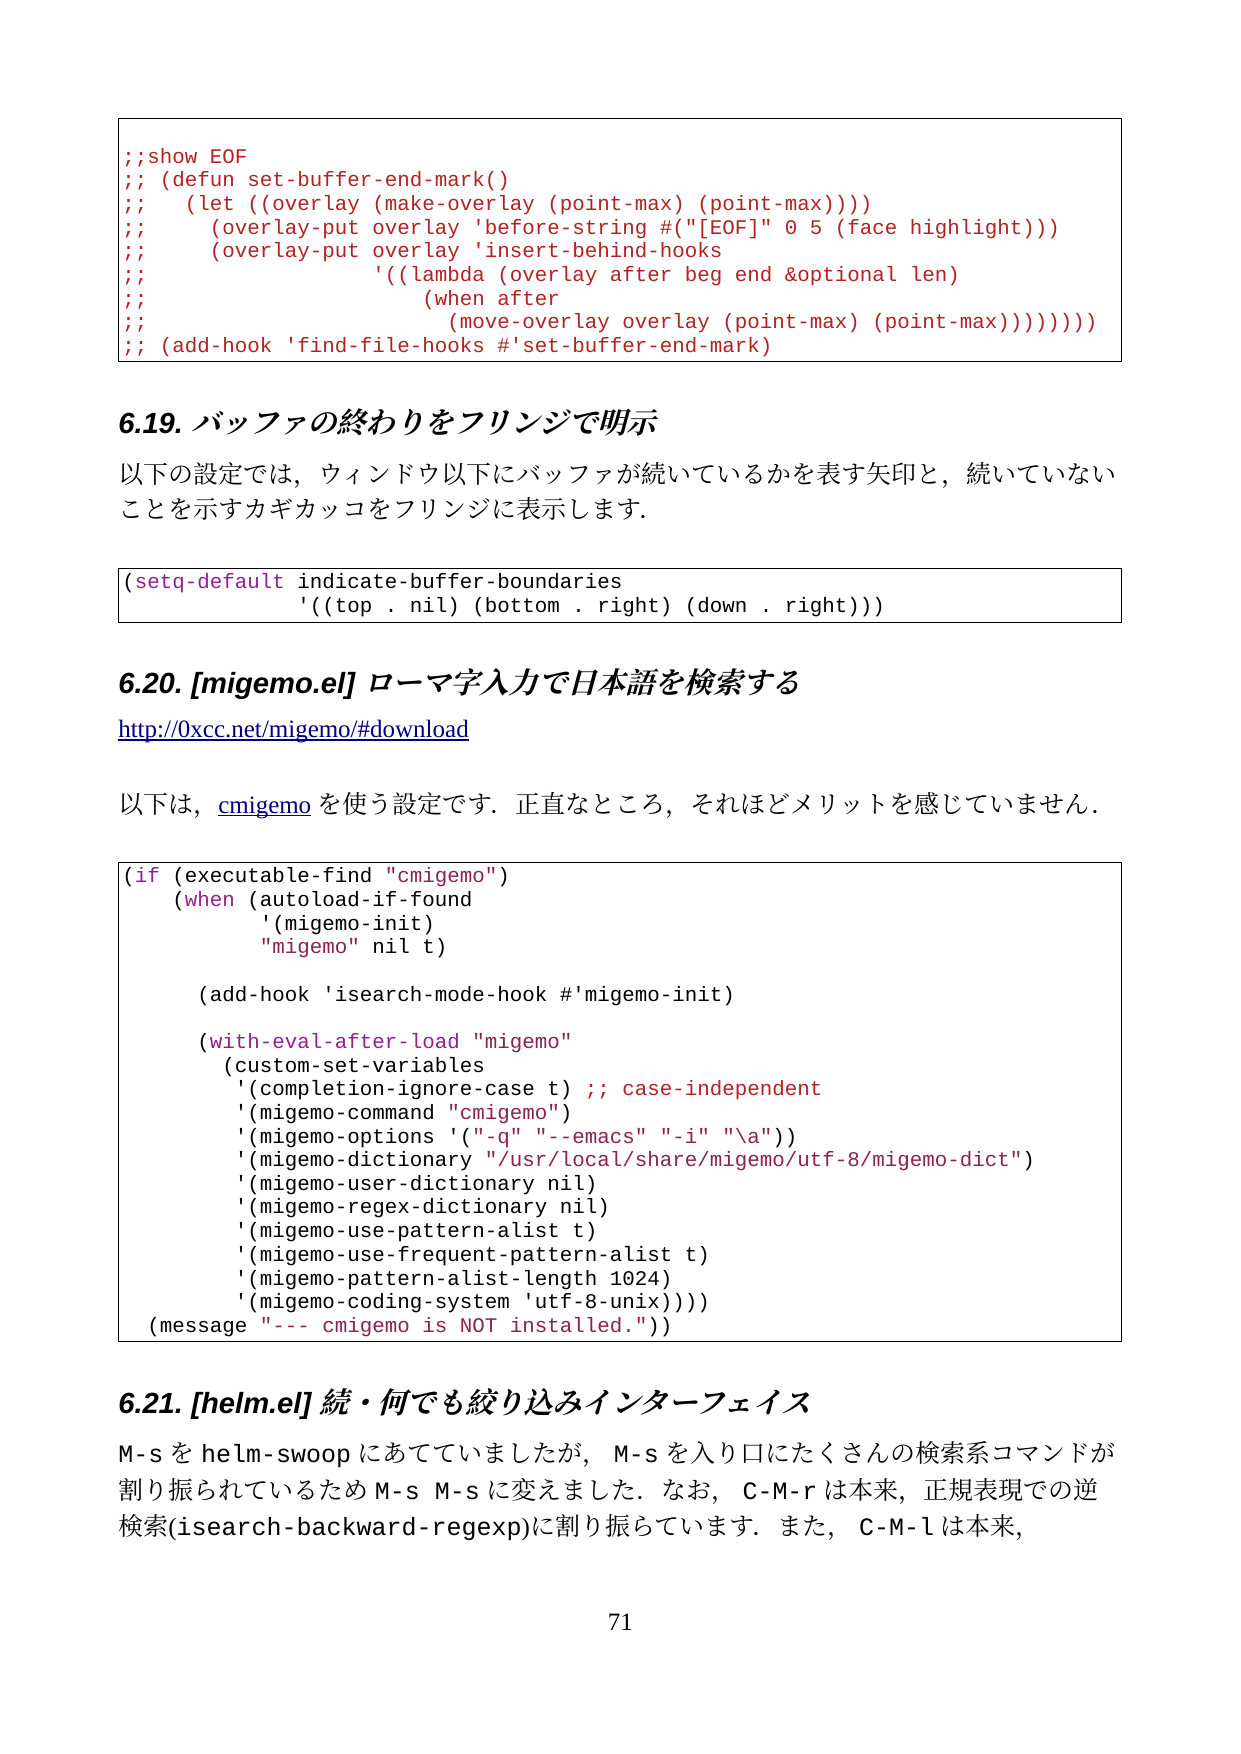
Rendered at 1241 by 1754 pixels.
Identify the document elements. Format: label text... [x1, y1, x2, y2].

text '(migemo-dictionary "/usr/local/share/migemo/utf-8/migemo-dict") [119, 1145, 1121, 1169]
text 以下は，cmigemo を使う設定です．正直なところ，それほどメリットを感じていません． [118, 784, 1122, 849]
text '(migemo-use-pattern-alist t) [119, 1216, 1121, 1240]
text ;; (overlay-put overlay 'before-string #("[EOF]" 0 5 (face highlight))) [119, 213, 1121, 236]
text ;; '((lambda (overlay after beg end &optional len) [119, 260, 1121, 284]
text '(migemo-init) [119, 909, 1121, 932]
text (message "--- cmigemo is NOT installed.")) [119, 1311, 1121, 1341]
text M-s を helm-swoop にあてていましたが， M-s を入り口にたくさんの検索系コマンドが割り振られているため M-s M-s に変えました．なお， C-M-r は本来，正規表現での逆検索(isearch-backward-regexp)に割り振らています．また， C-M-l は本来， [118, 1434, 1122, 1543]
subtitle [helm.el] 続・何でも絞り込みインターフェイス [118, 1380, 1122, 1422]
text ;; (overlay-put overlay 'insert-behind-hooks [119, 236, 1121, 260]
text ;;show EOF [119, 142, 1121, 165]
text '(completion-ignore-case t) ;; case-independent [119, 1074, 1121, 1098]
subtitle バッファの終わりをフリンジで明示 [118, 400, 1122, 442]
text '(migemo-user-dictionary nil) [119, 1169, 1121, 1193]
text "migemo" nil t) [119, 932, 1121, 956]
text ;; (let ((overlay (make-overlay (point-max) (point-max)))) [119, 189, 1121, 213]
text ;; (defun set-buffer-end-mark() [119, 165, 1121, 189]
text (setq-default indicate-buffer-boundaries [119, 569, 1121, 591]
text http://0xcc.net/migemo/#download [118, 714, 1122, 772]
text (when (autoload-if-found [119, 885, 1121, 909]
text '((top . nil) (bottom . right) (down . right))) [119, 591, 1121, 622]
subtitle [migemo.el] ローマ字入力で日本語を検索する [118, 660, 1122, 702]
text ;; (add-hook 'find-file-hooks #'set-buffer-end-mark) [119, 331, 1121, 361]
text '(migemo-coding-system 'utf-8-unix)))) [119, 1287, 1121, 1311]
text '(migemo-use-frequent-pattern-alist t) [119, 1240, 1121, 1263]
text (with-eval-after-load "migemo" [119, 1027, 1121, 1051]
text (add-hook 'isearch-mode-hook #'migemo-init) [119, 980, 1121, 1003]
text '(migemo-options '("-q" "--emacs" "-i" "\a")) [119, 1122, 1121, 1145]
text '(migemo-command "cmigemo") [119, 1098, 1121, 1122]
text (if (executable-find "cmigemo") [119, 863, 1121, 885]
text '(migemo-pattern-alist-length 1024) [119, 1263, 1121, 1287]
text '(migemo-regex-dictionary nil) [119, 1193, 1121, 1216]
text ;; (move-overlay overlay (point-max) (point-max)))))))) [119, 307, 1121, 331]
text ;; (when after [119, 284, 1121, 307]
text 以下の設定では，ウィンドウ以下にバッファが続いているかを表す矢印と，続いていないことを示すカギカッコをフリンジに表示します． [118, 454, 1122, 555]
text (custom-set-variables [119, 1051, 1121, 1074]
